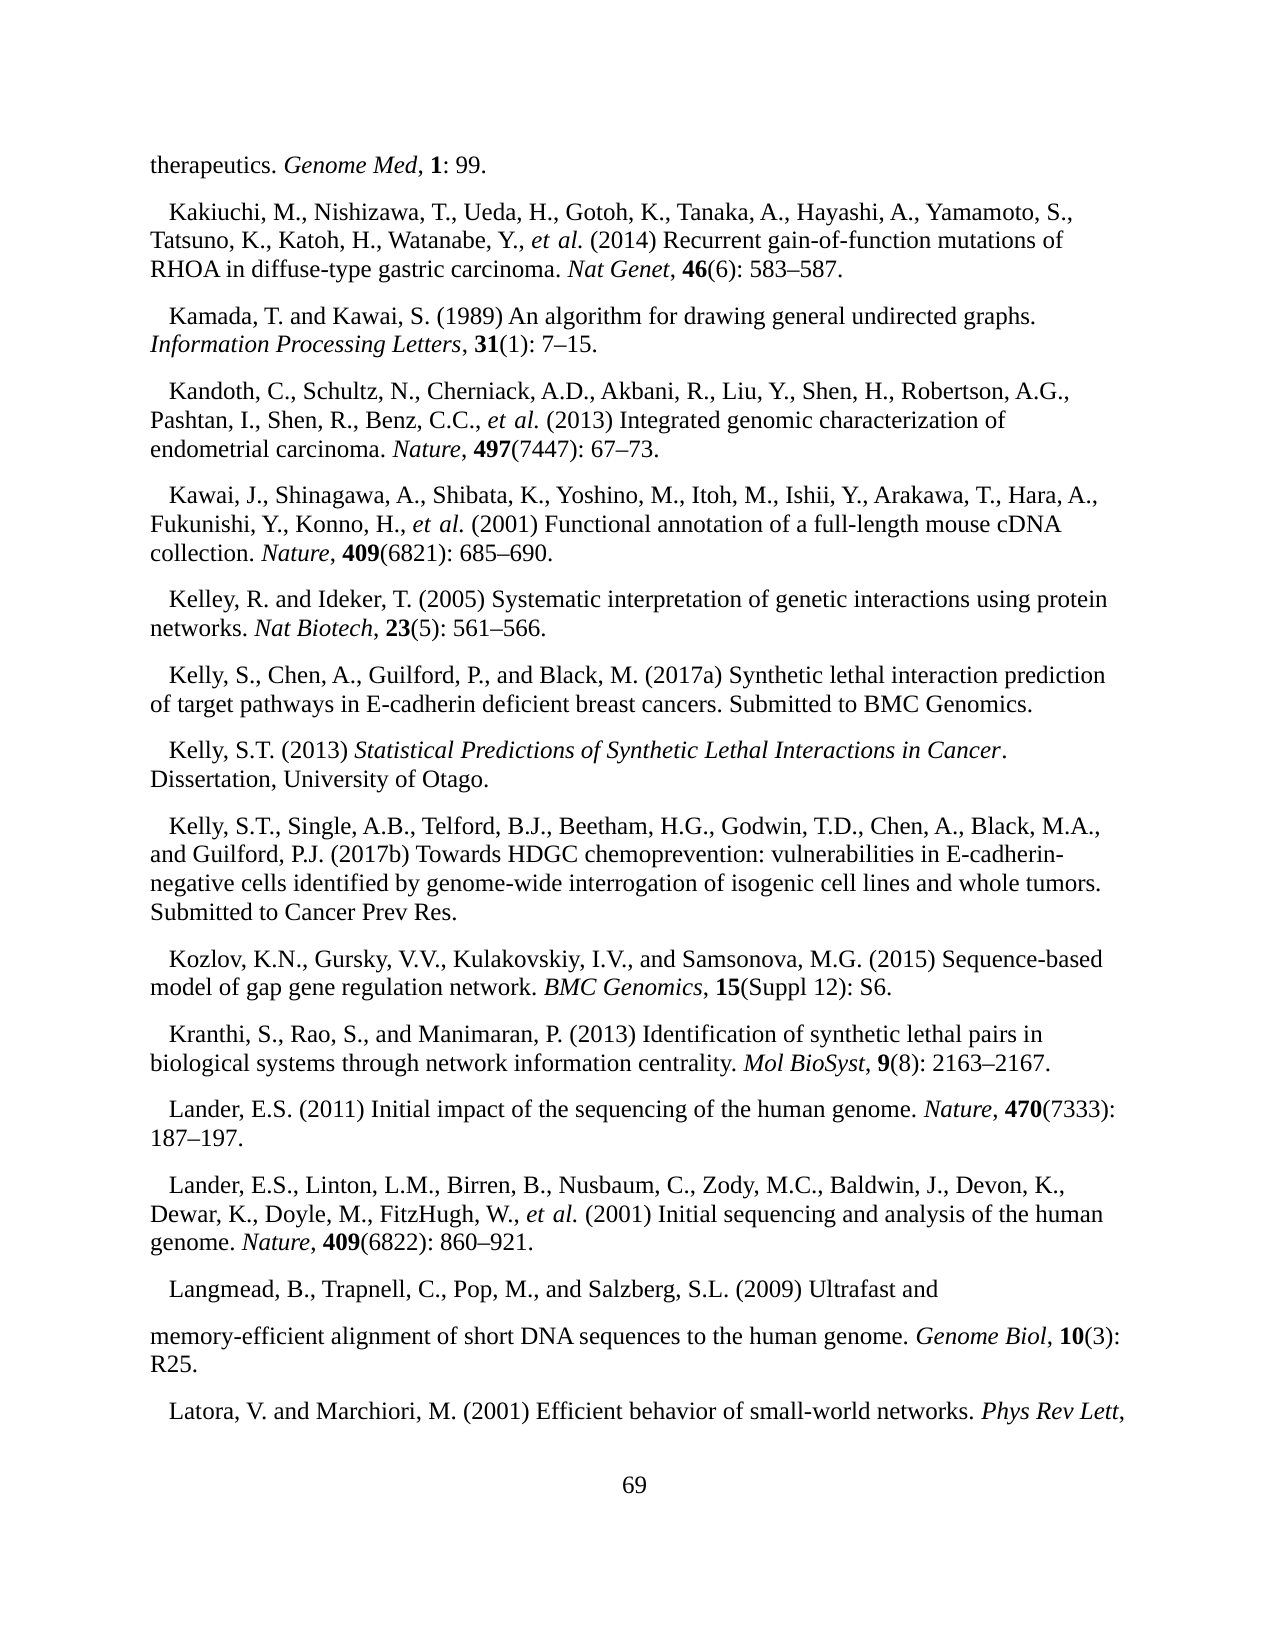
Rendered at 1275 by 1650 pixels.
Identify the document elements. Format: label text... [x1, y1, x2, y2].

text memory-efficient alignment of short DNA sequences to the human genome. Genome Biol, 10(3): R25. [150, 1321, 1125, 1378]
text Kawai, J., Shinagawa, A., Shibata, K., Yoshino, M., Itoh, M., Ishii, Y., Arakawa, T., Hara, A., Fukunishi, Y., Konno, H., et al. (2001) Functional annotation of a full-length mouse cDNA collection. Nature, 409(6821): 685–690. [150, 480, 1125, 567]
text Lander, E.S. (2011) Initial impact of the sequencing of the human genome. Nature, 470(7333): 187–197. [150, 1094, 1125, 1152]
text Kandoth, C., Schultz, N., Cherniack, A.D., Akbani, R., Liu, Y., Shen, H., Robertson, A.G., Pashtan, I., Shen, R., Benz, C.C., et al. (2013) Integrated genomic characterization of endometrial carcinoma. Nature, 497(7447): 67–73. [150, 376, 1125, 462]
text Kamada, T. and Kawai, S. (1989) An algorithm for drawing general undirected graphs. Information Processing Letters, 31(1): 7–15. [150, 301, 1125, 358]
text Lander, E.S., Linton, L.M., Birren, B., Nusbaum, C., Zody, M.C., Baldwin, J., Devon, K., Dewar, K., Doyle, M., FitzHugh, W., et al. (2001) Initial sequencing and analysis of the human genome. Nature, 409(6822): 860–921. [150, 1170, 1125, 1256]
text Kelly, S., Chen, A., Guilford, P., and Black, M. (2017a) Synthetic lethal interaction prediction of target pathways in E-cadherin deficient breast cancers. Submitted to BMC Genomics. [150, 660, 1125, 717]
text Latora, V. and Marchiori, M. (2001) Efficient behavior of small-world networks. Phys Rev Lett, [150, 1396, 1125, 1425]
text Langmead, B., Trapnell, C., Pop, M., and Salzberg, S.L. (2009) Ultrafast and [150, 1274, 1125, 1303]
text Kranthi, S., Rao, S., and Manimaran, P. (2013) Identification of synthetic lethal pairs in biological systems through network information centrality. Mol BioSyst, 9(8): 2163–2167. [150, 1019, 1125, 1077]
text Kozlov, K.N., Gursky, V.V., Kulakovskiy, I.V., and Samsonova, M.G. (2015) Sequence-based model of gap gene regulation network. BMC Genomics, 15(Suppl 12): S6. [150, 944, 1125, 1001]
text Kelly, S.T. (2013) Statistical Predictions of Synthetic Lethal Interactions in Cancer. Dissertation, University of Otago. [150, 735, 1125, 793]
text Kakiuchi, M., Nishizawa, T., Ueda, H., Gotoh, K., Tanaka, A., Hayashi, A., Yamamoto, S., Tatsuno, K., Katoh, H., Watanabe, Y., et al. (2014) Recurrent gain-of-function mutations of RHOA in diffuse-type gastric carcinoma. Nat Genet, 46(6): 583–587. [150, 197, 1125, 283]
text Kelley, R. and Ideker, T. (2005) Systematic interpretation of genetic interactions using protein networks. Nat Biotech, 23(5): 561–566. [150, 584, 1125, 642]
text therapeutics. Genome Med, 1: 99. [150, 150, 1125, 179]
text Kelly, S.T., Single, A.B., Telford, B.J., Beetham, H.G., Godwin, T.D., Chen, A., Black, M.A., and Guilford, P.J. (2017b) Towards HDGC chemoprevention: vulnerabilities in E-cadherin-negative cells identified by genome-wide interrogation of isogenic cell lines and whole tumors. Submitted to Cancer Prev Res. [150, 811, 1125, 926]
